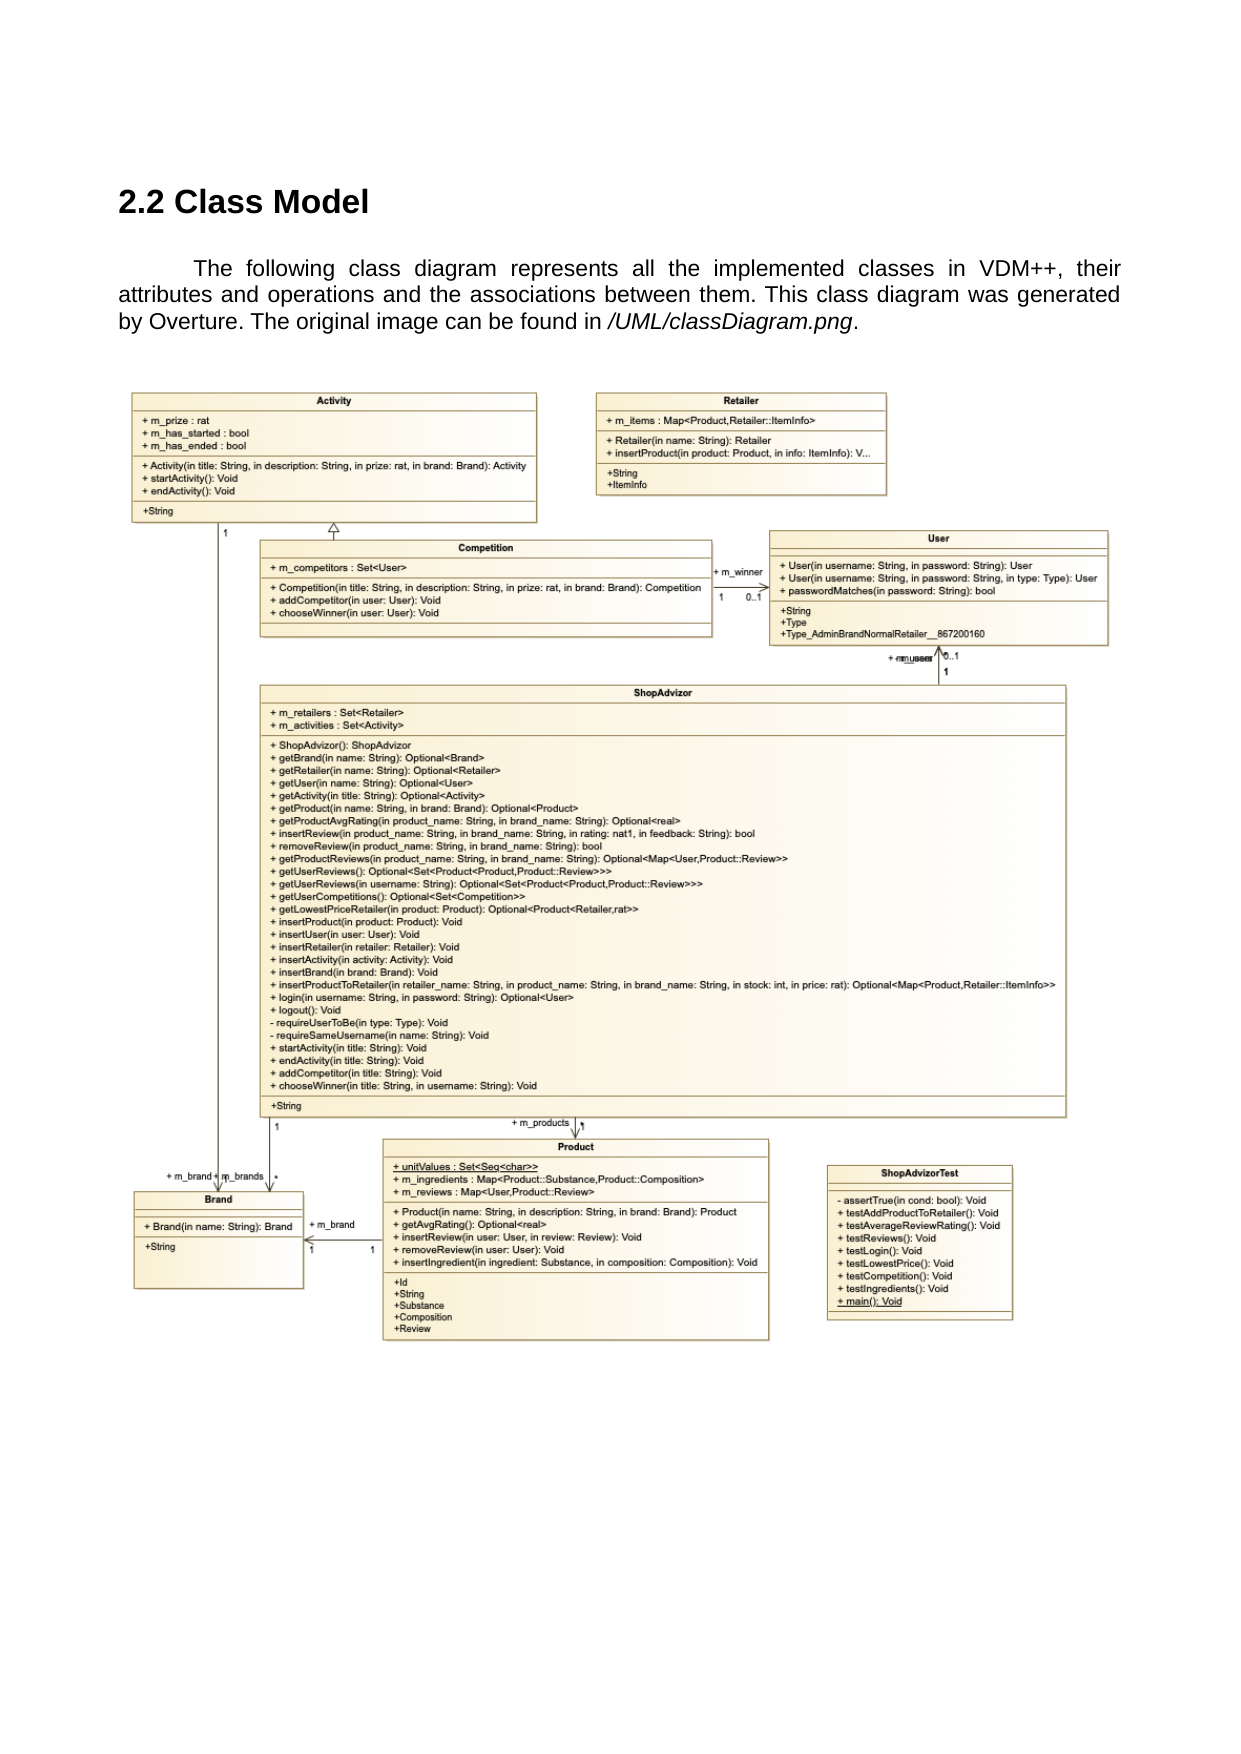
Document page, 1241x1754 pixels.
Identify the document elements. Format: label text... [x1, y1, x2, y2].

text The following class diagram represents all the implemented classes in VDM++, their attributes and operations and the associations between them. This class diagram was generated by Overture. The original image can be found in /UML/classDiagram.png. [118, 255, 1122, 334]
subtitle 2.2 Class Model [118, 182, 1122, 220]
picture [121, 382, 1119, 1352]
